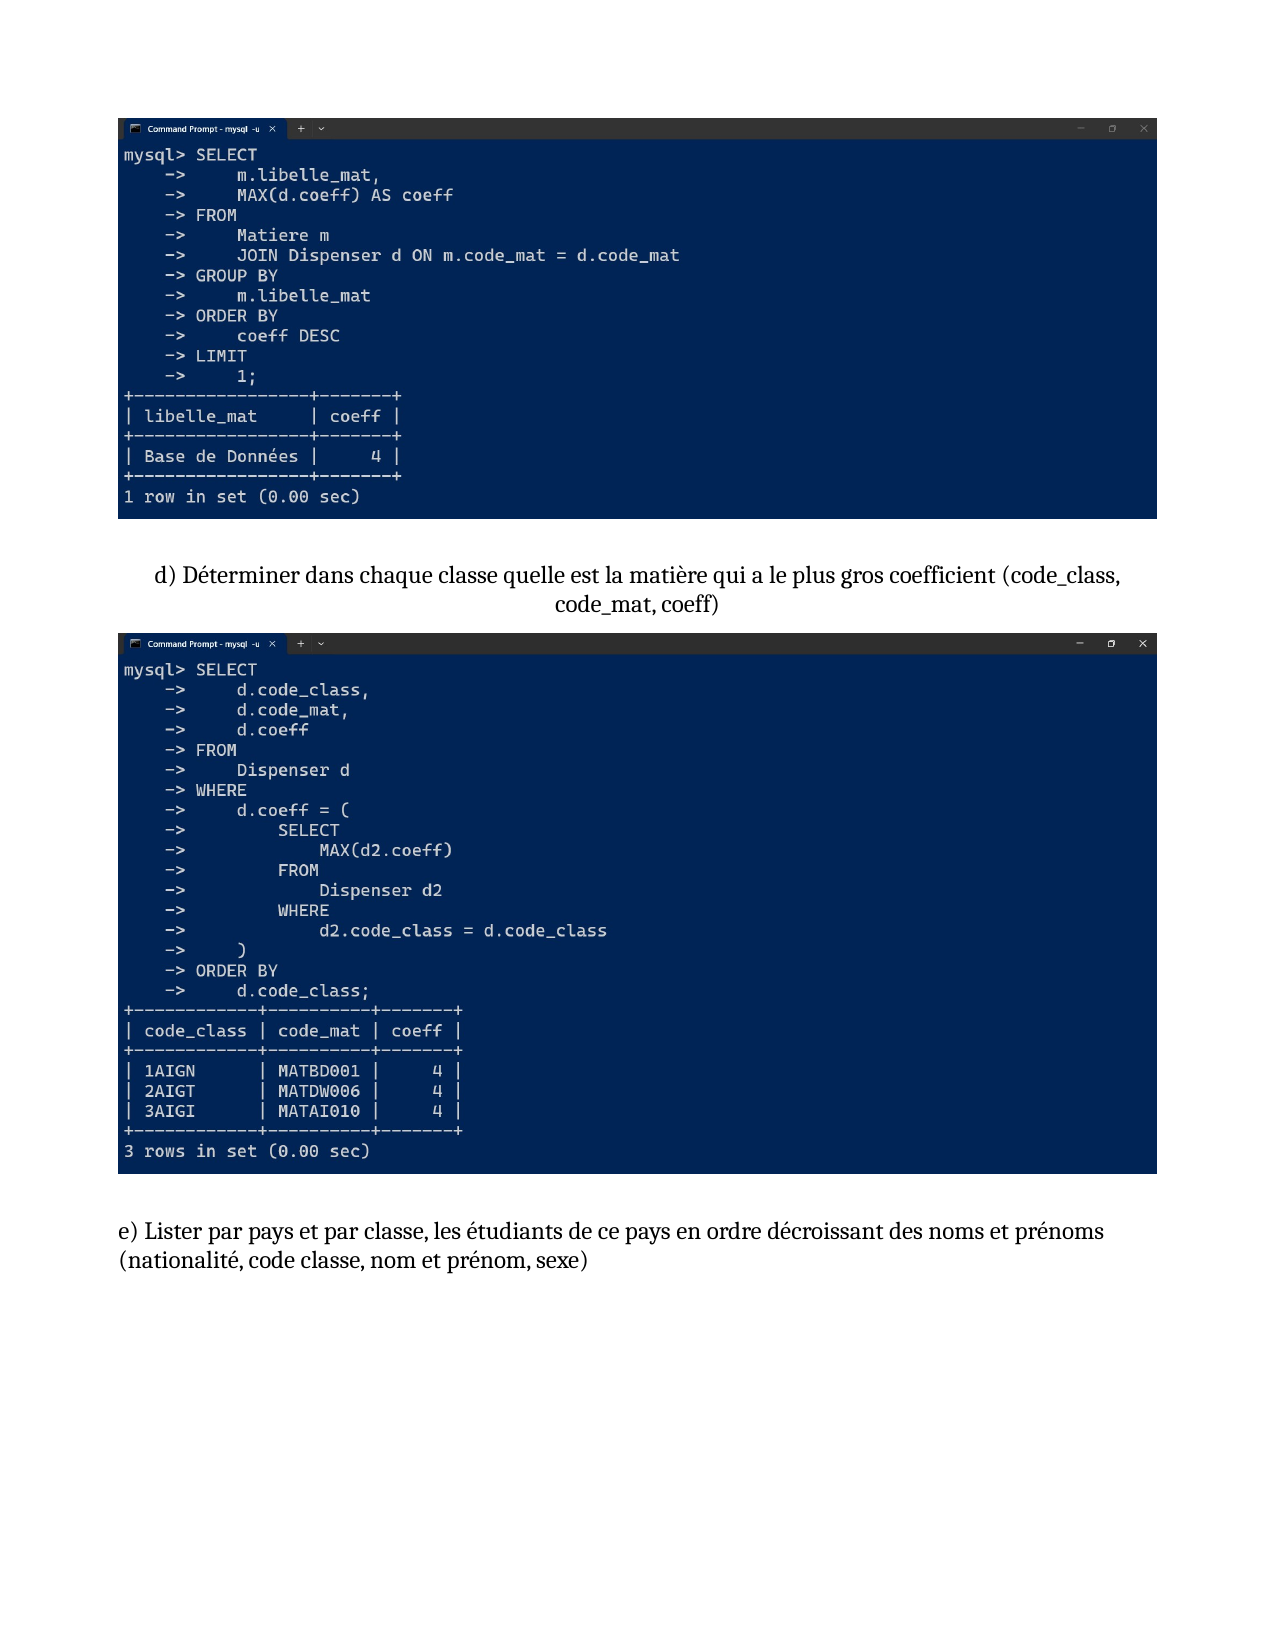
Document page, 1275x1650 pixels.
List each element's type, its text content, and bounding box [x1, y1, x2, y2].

picture [118, 118, 1157, 519]
text e) Lister par pays et par classe, les étudiants de ce pays en ordre décroissant des noms et prénoms (nationalité, code classe, nom et prénom, sexe) [118, 1217, 1157, 1275]
picture [118, 633, 1157, 1174]
text d) Déterminer dans chaque classe quelle est la matière qui a le plus gros coefficient (code_class, code_mat, coeff) [118, 561, 1157, 619]
